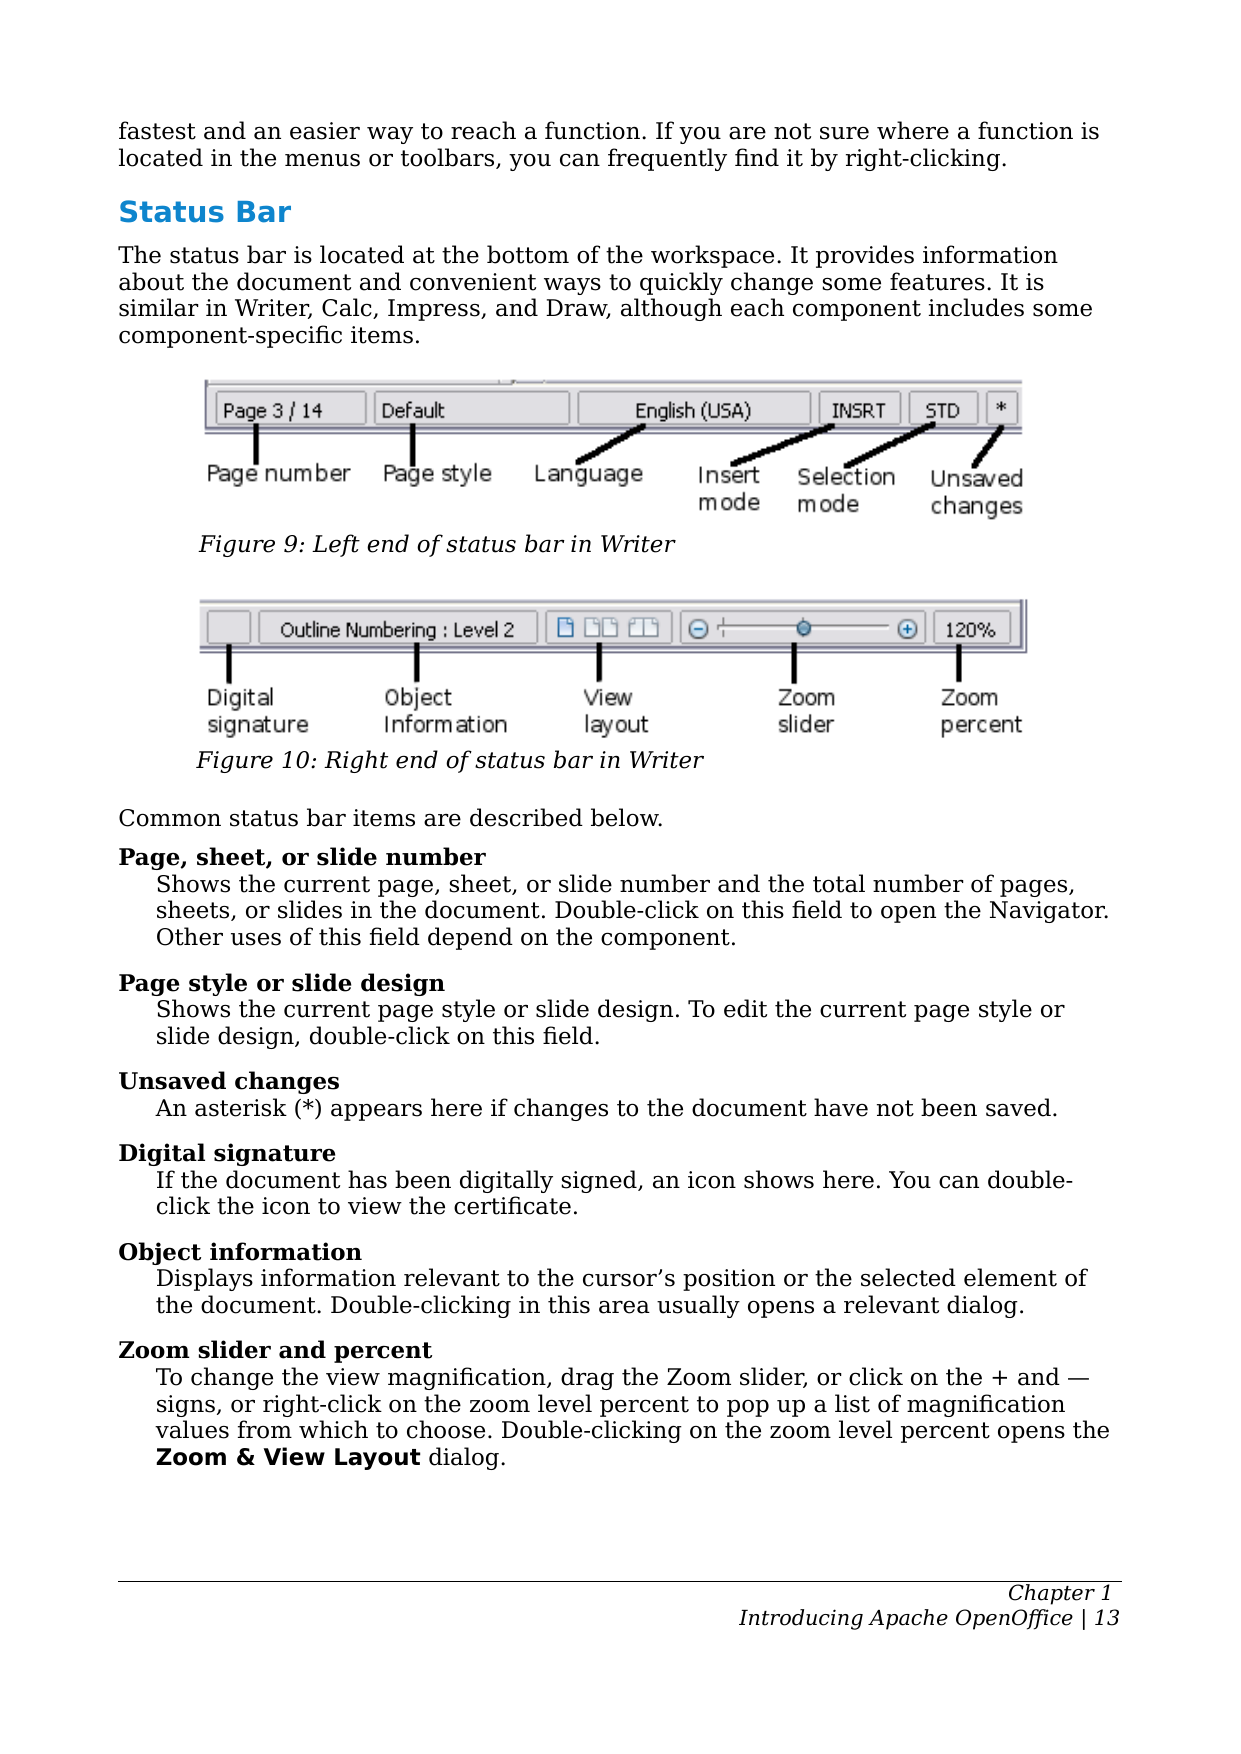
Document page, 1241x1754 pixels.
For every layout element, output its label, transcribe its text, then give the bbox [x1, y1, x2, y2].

text Figure 10: Right end of status bar in Writer [196, 747, 1037, 774]
subtitle Status Bar [118, 196, 1122, 230]
text Shows the current page style or slide design. To edit the current page style or slide design, double-click on this field. [156, 996, 1122, 1049]
text Displays information relevant to the cursor’s position or the selected element of the document. Double-clicking in this area usually opens a relevant dialog. [156, 1266, 1122, 1319]
text Object information [118, 1239, 1122, 1266]
text Figure 9: Left end of status bar in Writer [199, 531, 1034, 557]
text Zoom slider and percent [118, 1337, 1122, 1364]
text Shows the current page, sheet, or slide number and the total number of pages, sheets, or slides in the document. Double-click on this field to open the Navigator. Other uses of this field depend on the component. [156, 871, 1122, 951]
picture [198, 373, 1035, 525]
text If the document has been digitally signed, an icon shows here. You can double-click the icon to view the certificate. [156, 1167, 1122, 1220]
text Digital signature [118, 1140, 1122, 1167]
text Unsaved changes [118, 1068, 1122, 1095]
text An asterisk (*) appears here if changes to the document have not been saved. [156, 1095, 1122, 1122]
text To change the view magnification, drag the Zoom slider, or click on the + and — signs, or right-click on the zoom level percent to pop up a list of magnification values from which to choose. Double-clicking on the zoom level percent opens the Zoom & View Layout dialog. [156, 1364, 1122, 1471]
list Common status bar items are described below. [118, 805, 1122, 832]
picture [196, 587, 1037, 747]
text The status bar is located at the bottom of the workspace. It provides information about the document and convenient ways to quickly change some features. It is similar in Writer, Calc, Impress, and Draw, although each component includes some component-specific items. [118, 242, 1122, 349]
text Page, sheet, or slide number [118, 844, 1122, 871]
text Page style or slide design [118, 969, 1122, 996]
text fastest and an easier way to reach a function. If you are not sure where a function is located in the menus or toolbars, you can frequently find it by right-clicking. [118, 118, 1122, 171]
